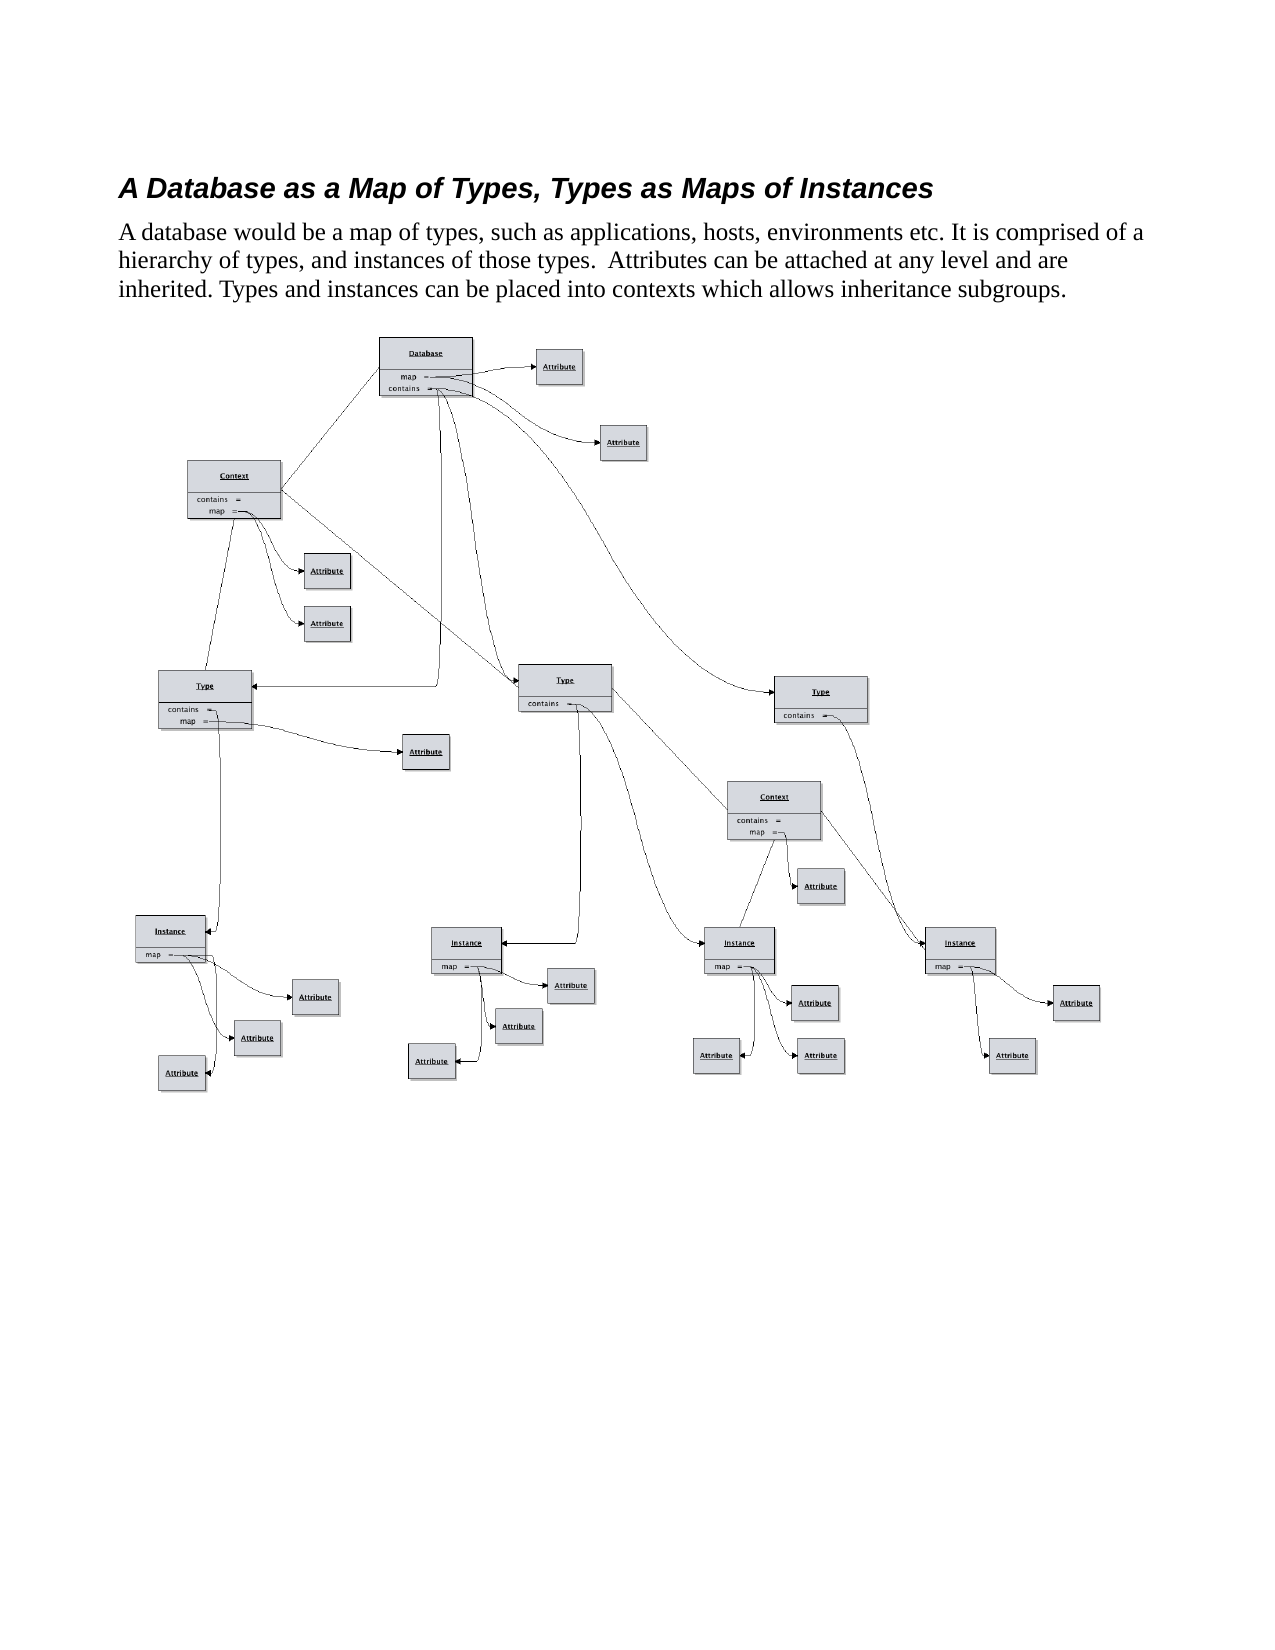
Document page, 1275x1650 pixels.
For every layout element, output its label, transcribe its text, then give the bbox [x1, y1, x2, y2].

picture [135, 337, 1102, 1093]
text A database would be a map of types, such as applications, hosts, environments etc. It is comprised of a hierarchy of types, and instances of those types. Attributes can be attached at any level and are inherited. Types and instances can be placed into contexts which allows inheritance subgroups. [118, 217, 1157, 303]
subtitle A Database as a Map of Types, Types as Maps of Instances [118, 171, 1157, 204]
